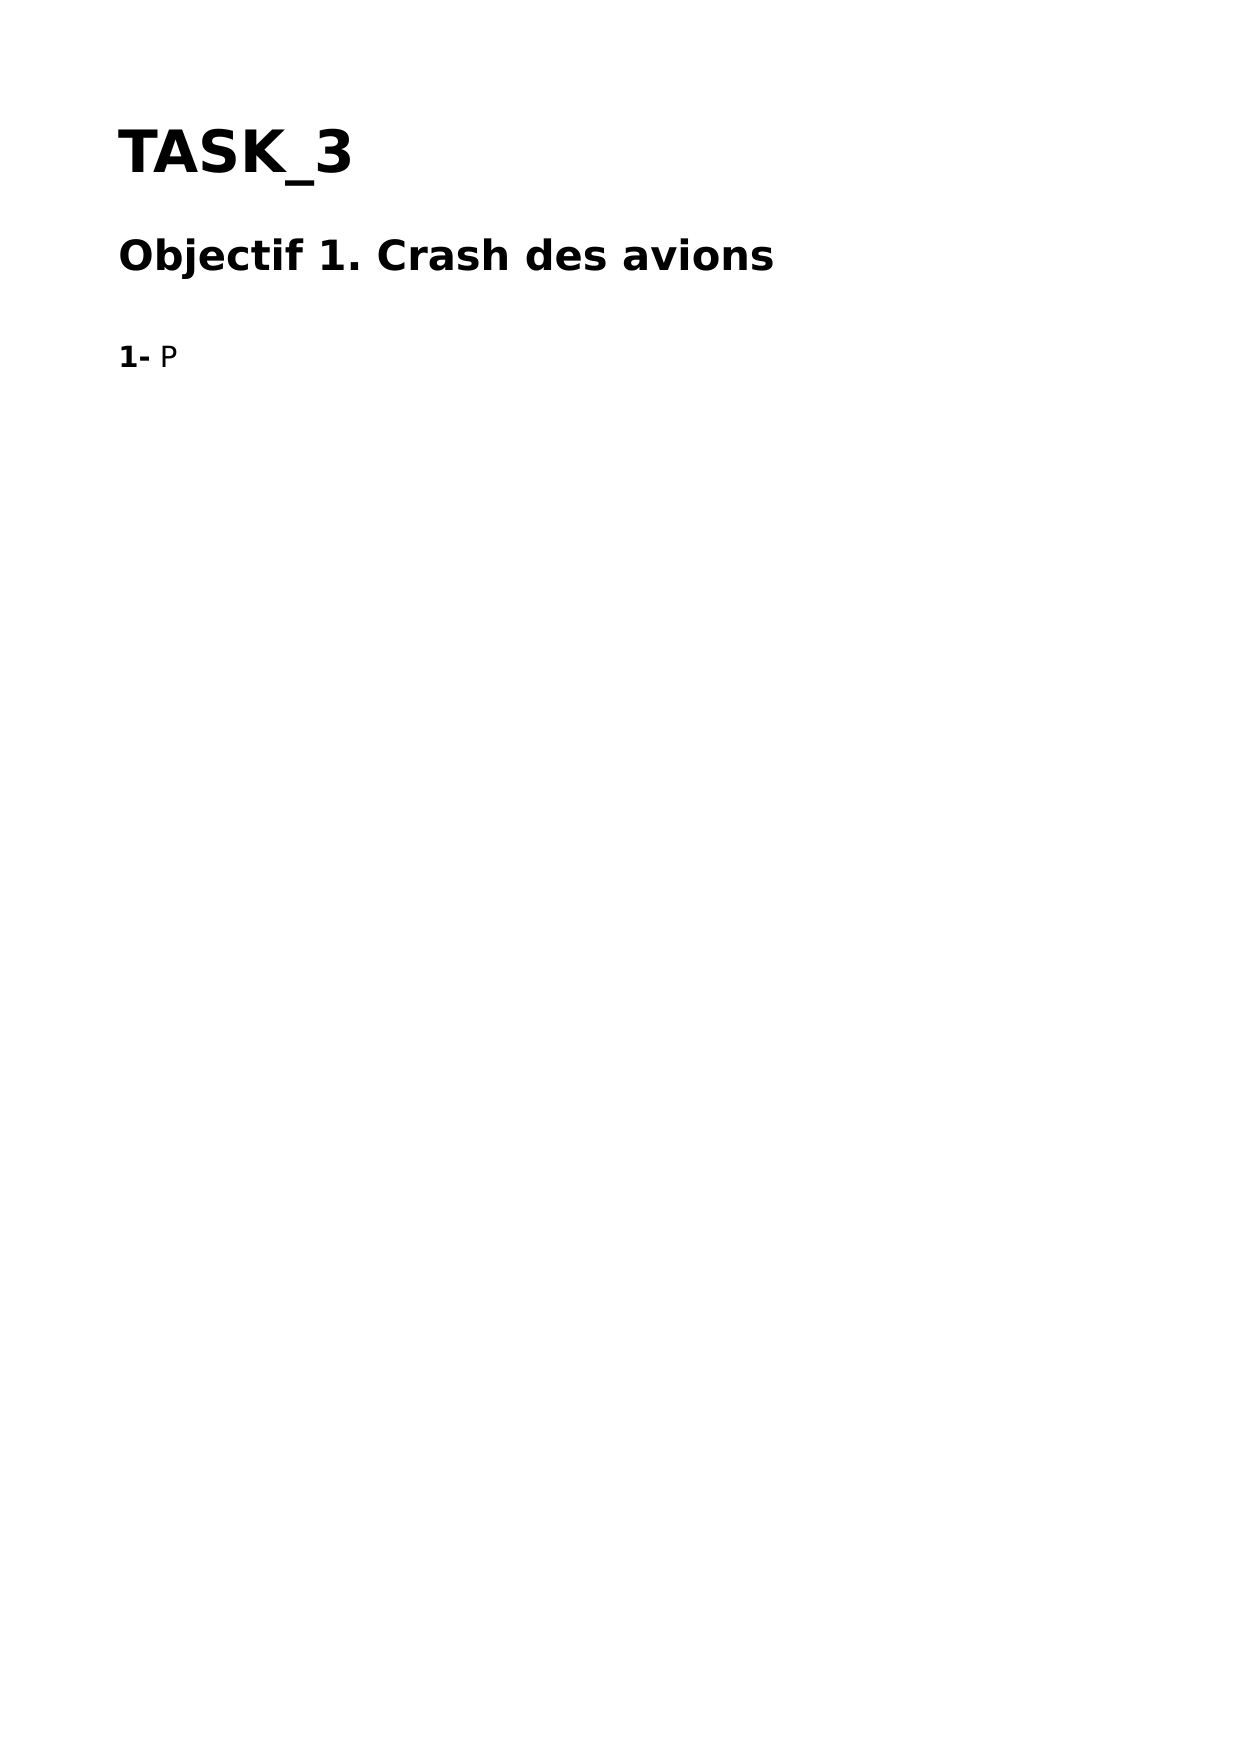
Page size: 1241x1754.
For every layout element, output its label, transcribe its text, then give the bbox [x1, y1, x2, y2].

text TASK_3 [118, 118, 1122, 186]
text 1- P [118, 340, 1122, 374]
subtitle Objectif 1. Crash des avions [118, 232, 1122, 280]
